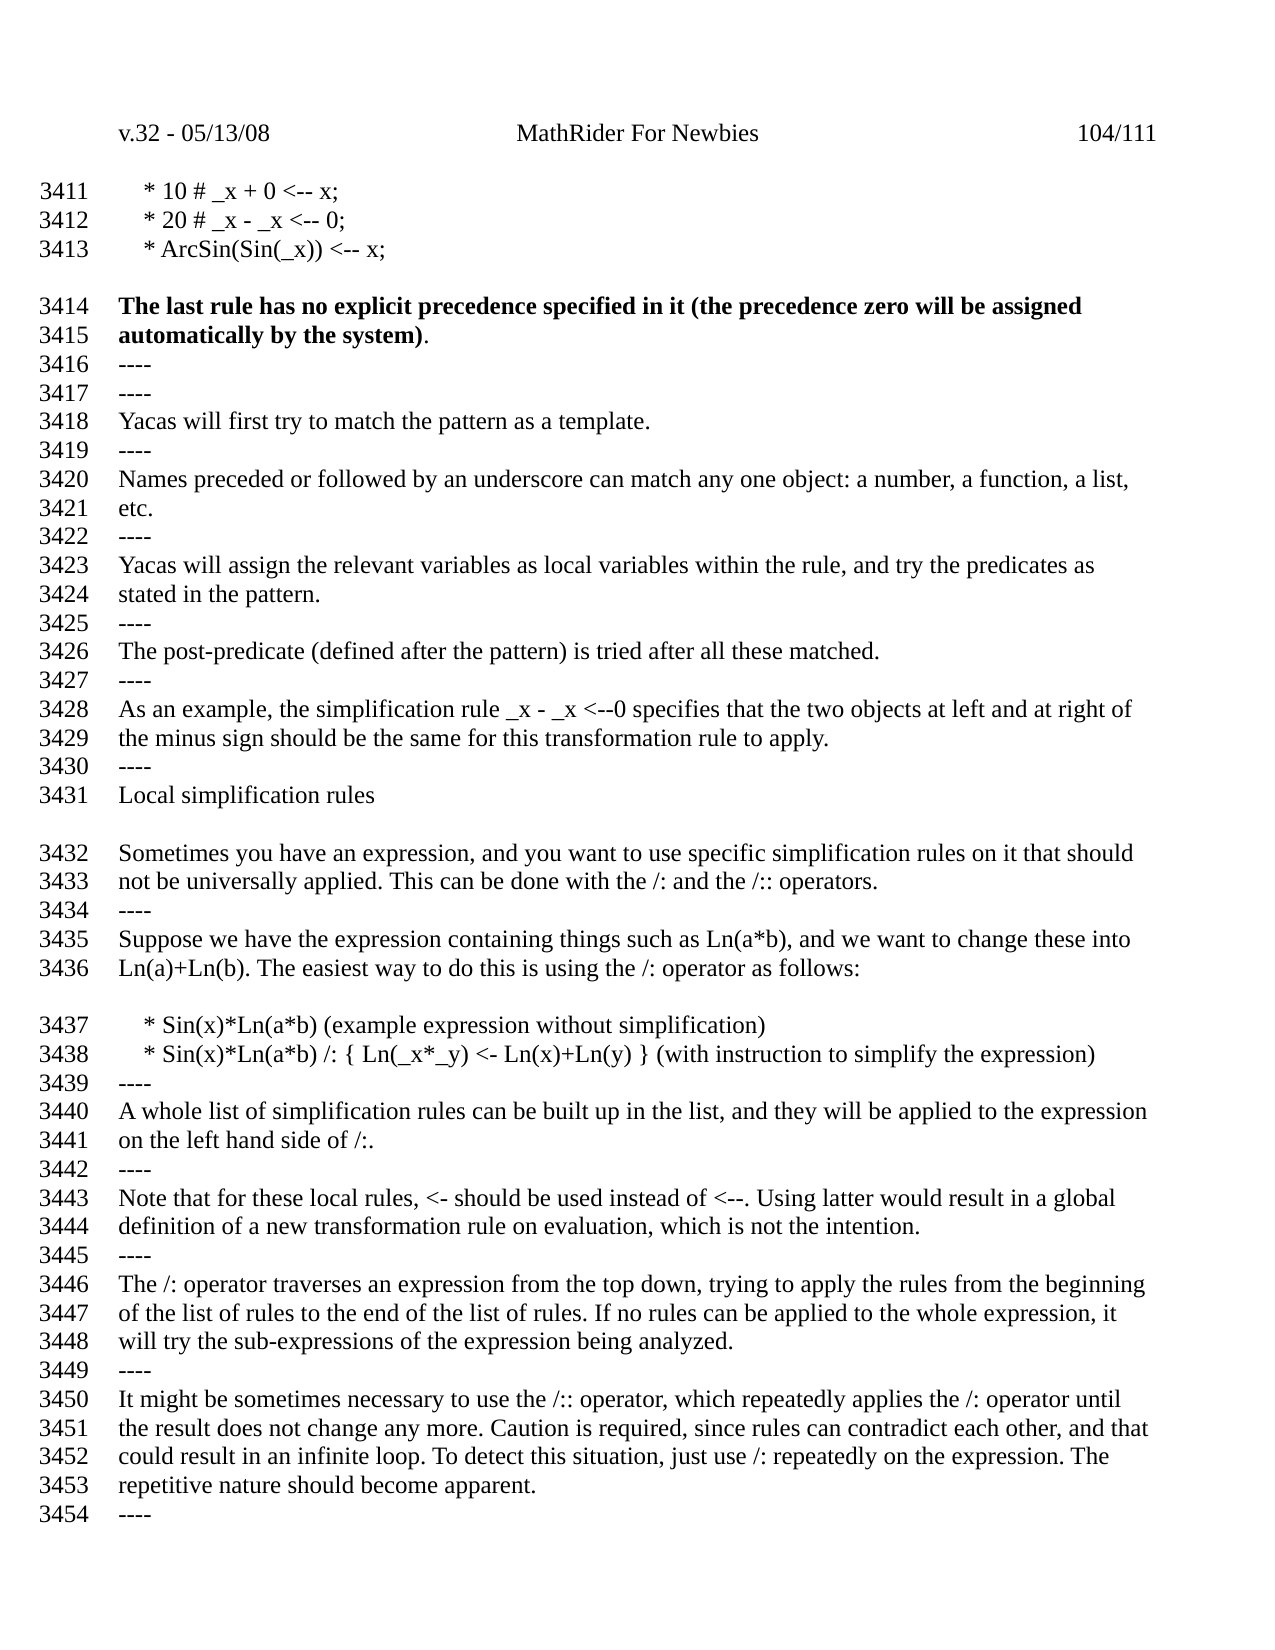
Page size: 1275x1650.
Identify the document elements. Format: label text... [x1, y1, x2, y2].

text * ArcSin(Sin(_x)) <-- x; [118, 234, 1157, 263]
text * Sin(x)*Ln(a*b) (example expression without simplification) [118, 1010, 1157, 1039]
text ---- [118, 435, 1157, 464]
text The last rule has no explicit precedence specified in it (the precedence zero will be assigned automatically by the system). [118, 291, 1157, 349]
text ---- [118, 1068, 1157, 1096]
text Yacas will first try to match the pattern as a template. [118, 406, 1157, 435]
text Yacas will assign the relevant variables as local variables within the rule, and try the predicates as stated in the pattern. [118, 550, 1157, 608]
text ---- [118, 1499, 1157, 1528]
text ---- [118, 665, 1157, 694]
text ---- [118, 608, 1157, 636]
text ---- [118, 895, 1157, 924]
text * 10 # _x + 0 <-- x; [118, 176, 1157, 205]
text A whole list of simplification rules can be built up in the list, and they will be applied to the expression on the left hand side of /:. [118, 1096, 1157, 1154]
text As an example, the simplification rule _x - _x <--0 specifies that the two objects at left and at right of the minus sign should be the same for this transformation rule to apply. [118, 694, 1157, 751]
text Sometimes you have an expression, and you want to use specific simplification rules on it that should not be universally applied. This can be done with the /: and the /:: operators. [118, 838, 1157, 895]
text ---- [118, 378, 1157, 406]
text ---- [118, 349, 1157, 378]
text ---- [118, 751, 1157, 780]
text ---- [118, 1240, 1157, 1269]
text * 20 # _x - _x <-- 0; [118, 205, 1157, 234]
text * Sin(x)*Ln(a*b) /: { Ln(_x*_y) <- Ln(x)+Ln(y) } (with instruction to simplify the expression) [118, 1039, 1157, 1068]
text Suppose we have the expression containing things such as Ln(a*b), and we want to change these into Ln(a)+Ln(b). The easiest way to do this is using the /: operator as follows: [118, 924, 1157, 981]
text Local simplification rules [118, 780, 1157, 809]
text Names preceded or followed by an underscore can match any one object: a number, a function, a list, etc. [118, 464, 1157, 521]
text It might be sometimes necessary to use the /:: operator, which repeatedly applies the /: operator until the result does not change any more. Caution is required, since rules can contradict each other, and that could result in an infinite loop. To detect this situation, just use /: repeatedly on the expression. The repetitive nature should become apparent. [118, 1384, 1157, 1499]
text ---- [118, 1154, 1157, 1183]
text Note that for these local rules, <- should be used instead of <--. Using latter would result in a global definition of a new transformation rule on evaluation, which is not the intention. [118, 1183, 1157, 1240]
text ---- [118, 1355, 1157, 1384]
text The /: operator traverses an expression from the top down, trying to apply the rules from the beginning of the list of rules to the end of the list of rules. If no rules can be applied to the whole expression, it will try the sub-expressions of the expression being analyzed. [118, 1269, 1157, 1355]
text ---- [118, 521, 1157, 550]
text The post-predicate (defined after the pattern) is tried after all these matched. [118, 636, 1157, 665]
